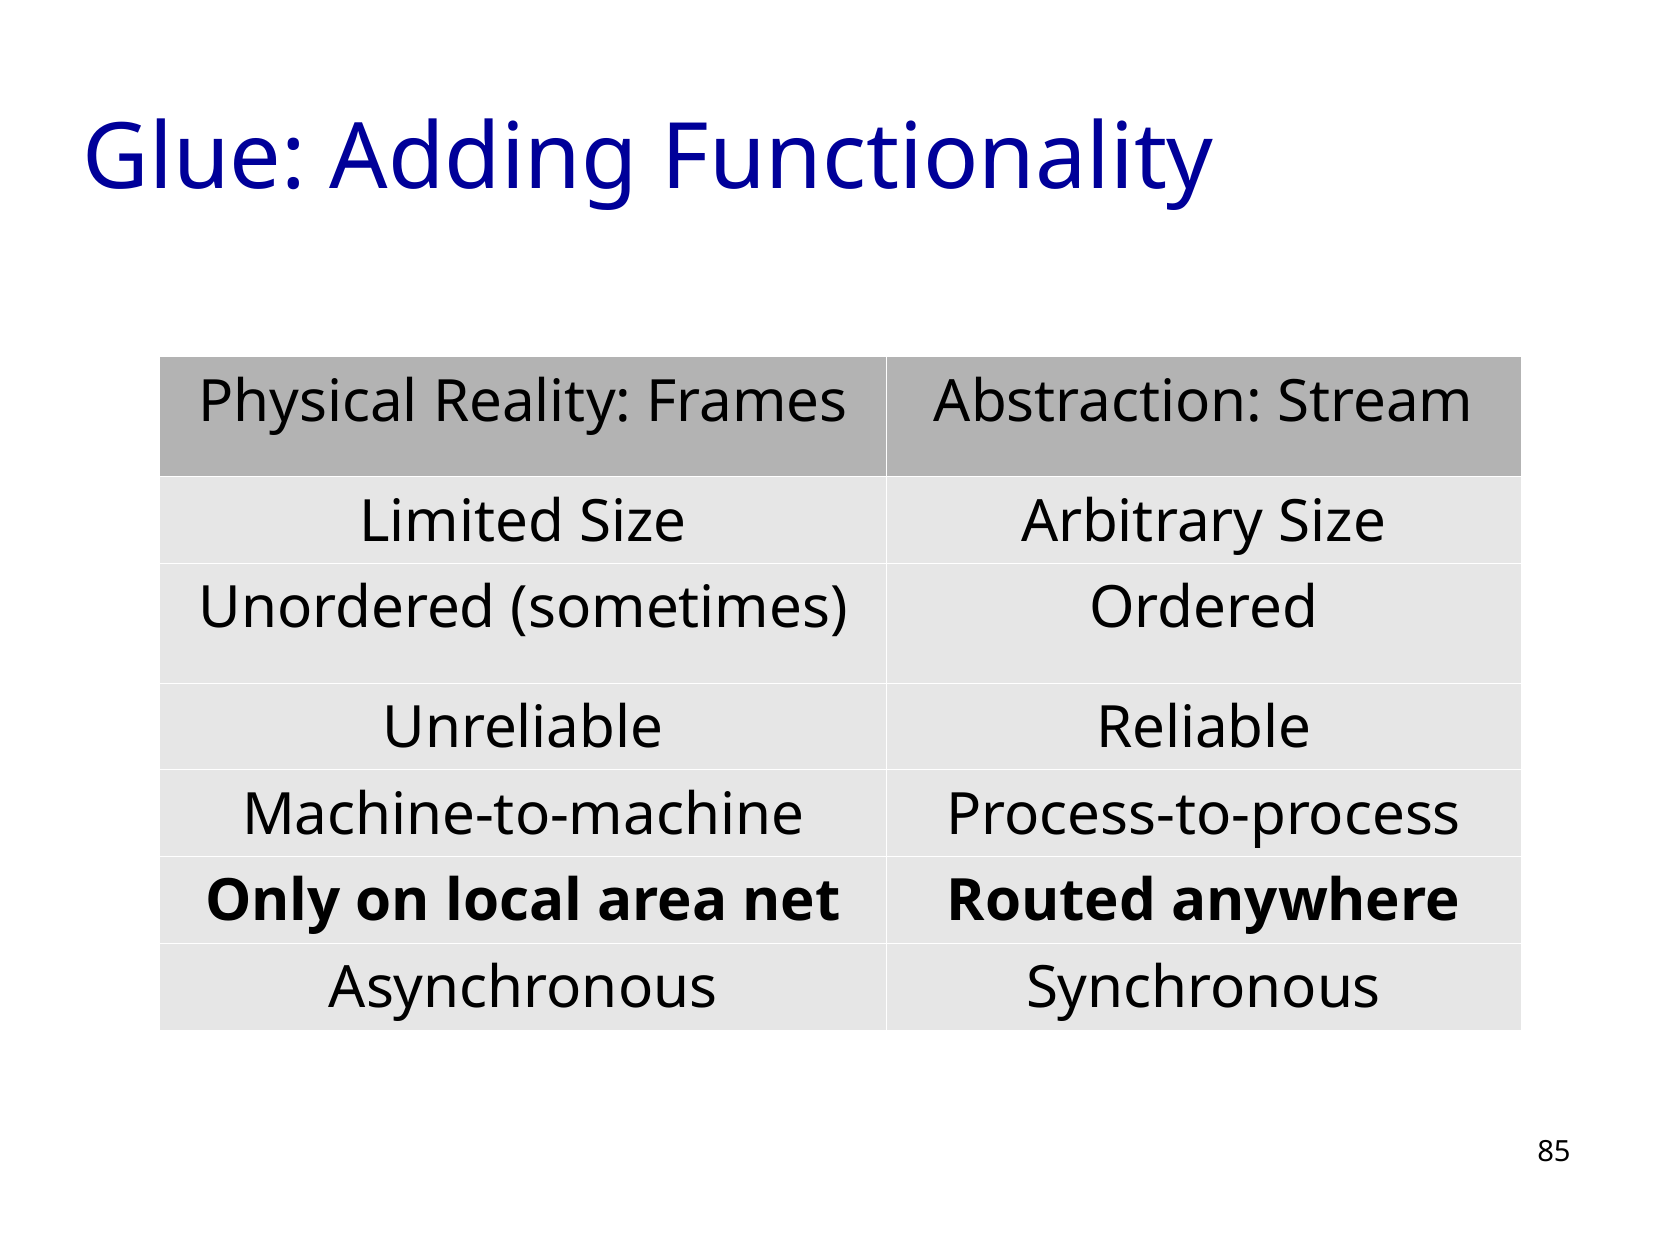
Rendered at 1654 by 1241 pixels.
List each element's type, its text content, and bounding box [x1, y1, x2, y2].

table_cell Machine-to-machine [160, 770, 886, 856]
table_cell Process-to-process [887, 770, 1521, 856]
table_cell Unreliable [160, 684, 886, 769]
table_cell Asynchronous [160, 944, 886, 1030]
table_header Abstraction: Stream [887, 357, 1521, 476]
table_cell Unordered (sometimes) [160, 564, 886, 683]
table_cell Routed anywhere [887, 857, 1521, 943]
table_cell Synchronous [887, 944, 1521, 1030]
table_cell Ordered [887, 564, 1521, 683]
table_cell Limited Size [160, 477, 886, 563]
table_cell Arbitrary Size [887, 477, 1521, 563]
table_cell Only on local area net [160, 857, 886, 943]
table_cell Reliable [887, 684, 1521, 769]
table_header Physical Reality: Frames [160, 357, 886, 476]
title Glue: Adding Functionality [82, 49, 1571, 257]
